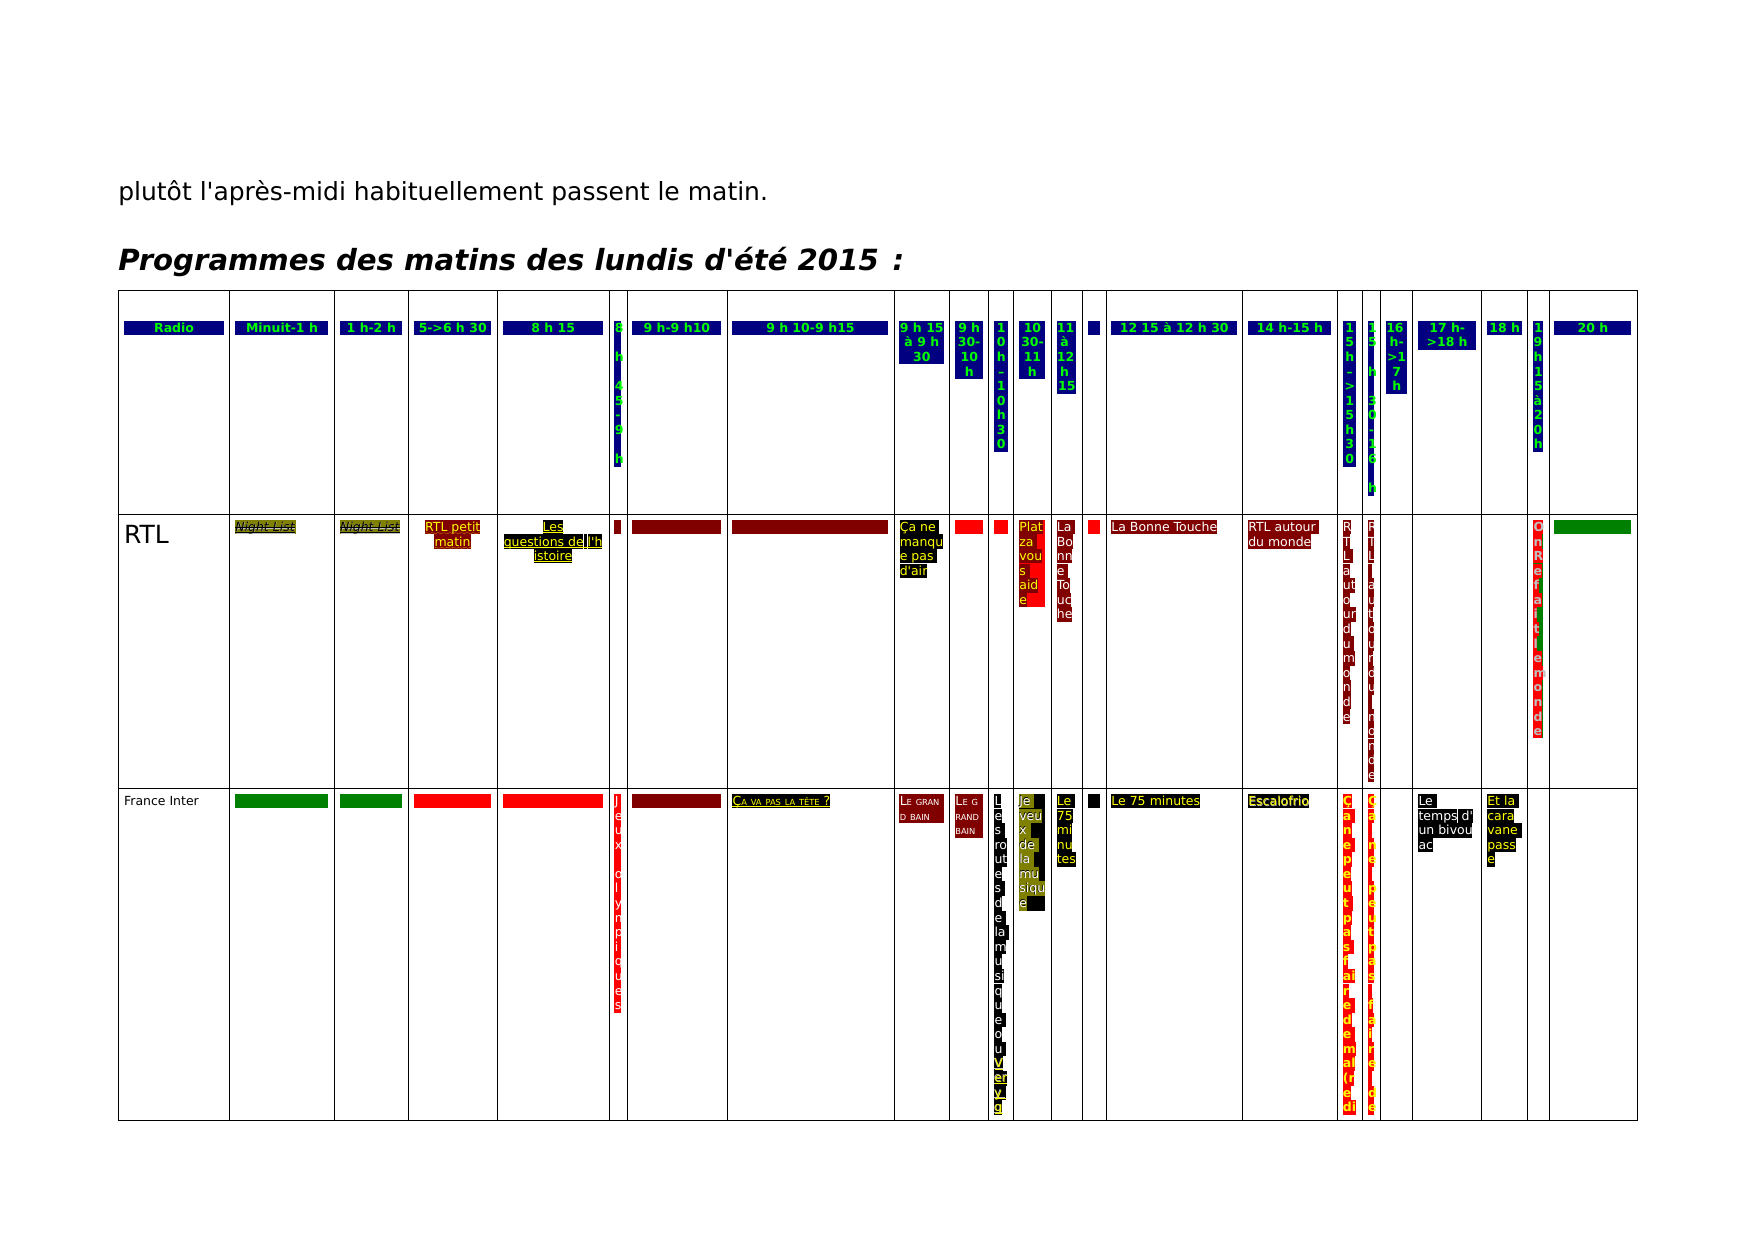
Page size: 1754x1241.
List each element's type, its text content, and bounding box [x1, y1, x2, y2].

table_cell Night List [335, 515, 408, 788]
table_cell [498, 789, 609, 1120]
table_cell Le 75 minutes [1107, 789, 1242, 1120]
table_cell France Inter [119, 789, 229, 1120]
table_cell [1550, 515, 1637, 788]
table_cell Platza vous aide [1014, 515, 1051, 788]
table_cell Les routes de la musique ou Very g [989, 789, 1013, 1120]
table_cell RTL petit matin [409, 515, 497, 788]
table_cell [1083, 789, 1106, 1120]
table_header 10 h – 10 h 30 [989, 291, 1013, 514]
table_header 1 h-2 h [335, 291, 408, 514]
table_header 16 h->17 h [1381, 291, 1412, 514]
table_cell Le temps d'un bivouac [1413, 789, 1481, 1120]
subtitle Programmes des matins des lundis d'été 2015 : [118, 243, 1636, 277]
table_cell Le 75 minutes [1052, 789, 1082, 1120]
table_header 18 h [1482, 291, 1527, 514]
table_cell [1550, 789, 1637, 1120]
table_header Minuit-1 h [230, 291, 334, 514]
table_cell [628, 789, 727, 1120]
table_header 9 h 15 à 9 h 30 [895, 291, 949, 514]
table_cell [1381, 789, 1412, 1120]
table_cell La Bonne Touche [1052, 515, 1082, 788]
table_cell [335, 789, 408, 1120]
text plutôt l'après-midi habituellement passent le matin. [118, 177, 1636, 206]
table_cell RTL autour du monde [1243, 515, 1337, 788]
table_cell Night List [230, 515, 334, 788]
table_cell [1083, 515, 1106, 788]
table_header 11 à 12 h 15 [1052, 291, 1082, 514]
table_header [1083, 291, 1106, 514]
table_cell [1413, 515, 1481, 788]
table_cell Jeux olympiques [610, 789, 627, 1120]
table_header 9 h 10-9 h15 [728, 291, 894, 514]
table_header 19 h 15 à 20 h [1528, 291, 1549, 514]
table_header 15 h –> 15 h 30 [1338, 291, 1362, 514]
table_cell Le grand bain [895, 789, 949, 1120]
table_cell [409, 789, 497, 1120]
table_cell Ça ne peut pas faire de [1363, 789, 1380, 1120]
table_header 9 h-9 h10 [628, 291, 727, 514]
table_cell [1482, 515, 1527, 788]
table_cell [1528, 789, 1549, 1120]
table_cell Les questions de l'histoire [498, 515, 609, 788]
table_header 8 h 45-9 h [610, 291, 627, 514]
table_header 9 h 30-10 h [950, 291, 988, 514]
table_header 12 15 à 12 h 30 [1107, 291, 1242, 514]
table_cell Et la caravane passe [1482, 789, 1527, 1120]
table_cell [610, 515, 627, 788]
table_cell [230, 789, 334, 1120]
table_cell Ça ne manque pas d'air [895, 515, 949, 788]
table_header 14 h-15 h [1243, 291, 1337, 514]
table_header 20 h [1550, 291, 1637, 514]
table_header 10 30-11 h [1014, 291, 1051, 514]
table_cell RTL [119, 515, 229, 788]
table_cell On Refait le monde [1528, 515, 1549, 788]
table_cell [950, 515, 988, 788]
table_header Radio [119, 291, 229, 514]
table_cell Je veux de la musique [1014, 789, 1051, 1120]
table_cell [989, 515, 1013, 788]
table_header 17 h->18 h [1413, 291, 1481, 514]
table_cell RTL autour du monde [1338, 515, 1362, 788]
table_header 5->6 h 30 [409, 291, 497, 514]
table_cell Escalofrio [1243, 789, 1337, 1120]
table_cell [628, 515, 727, 788]
table_cell [728, 515, 894, 788]
table_header 8 h 15 [498, 291, 609, 514]
table_cell Le grand bain [950, 789, 988, 1120]
table_cell [1381, 515, 1412, 788]
table_cell Ça va pas la tête ? [728, 789, 894, 1120]
table_header 15 h 30-16 h [1363, 291, 1380, 514]
table_cell La Bonne Touche [1107, 515, 1242, 788]
table_cell RTL autour du monde [1363, 515, 1380, 788]
table_cell Ça ne peut pas faire de mal (redi [1338, 789, 1362, 1120]
